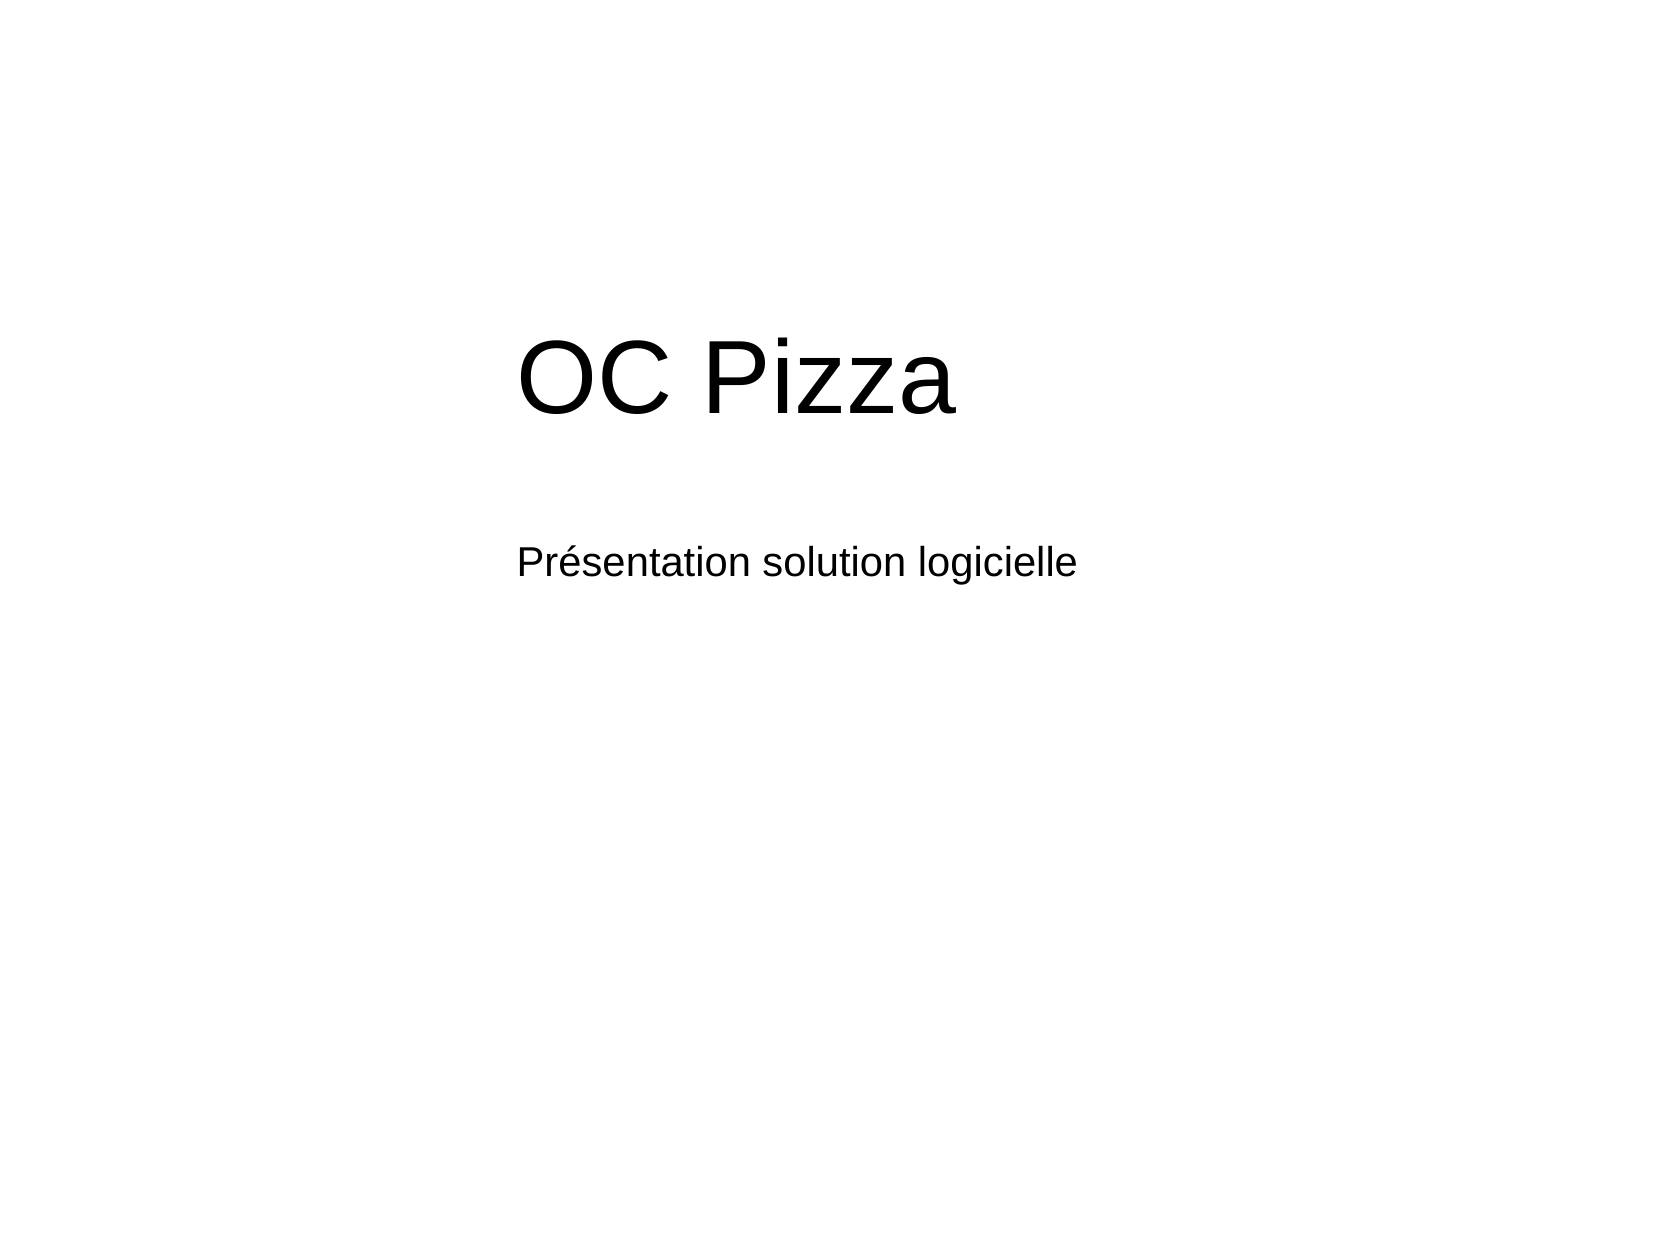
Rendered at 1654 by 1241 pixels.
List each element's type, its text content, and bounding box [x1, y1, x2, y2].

text_box Présentation solution logicielle [501, 531, 1329, 650]
text_box OC Pizza [501, 311, 1093, 443]
